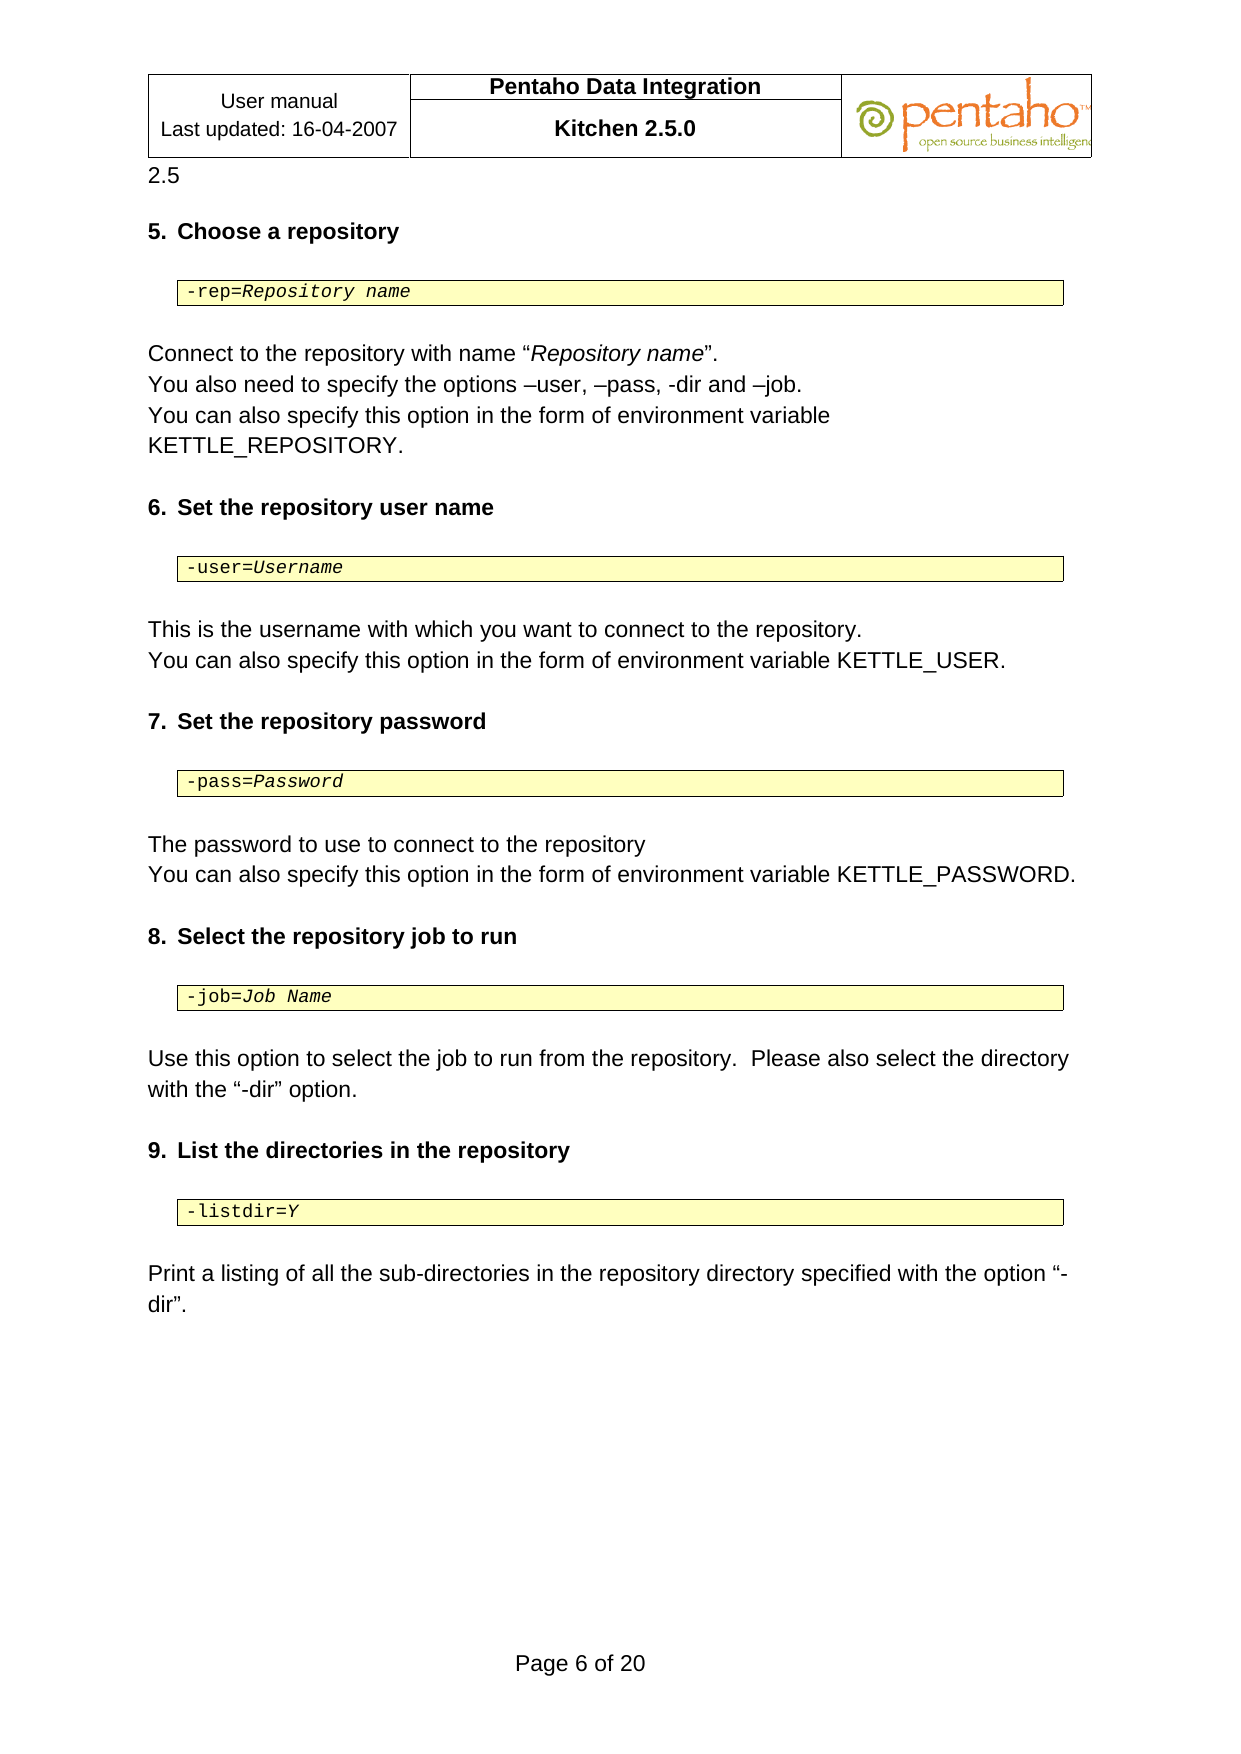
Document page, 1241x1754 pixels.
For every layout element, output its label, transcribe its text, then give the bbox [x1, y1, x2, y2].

text You can also specify this option in the form of environment variable KETTLE_PASSWORD. [148, 862, 1092, 888]
text You also need to specify the options –user, –pass, -dir and –job. [148, 372, 1092, 397]
text This is the username with which you want to connect to the repository. [148, 617, 1092, 642]
text Connect to the repository with name “Repository name”. [148, 341, 1092, 367]
text -pass=Password [178, 771, 1063, 796]
text -user=Username [178, 557, 1063, 581]
list Select the repository job to run [148, 923, 1092, 949]
text -rep=Repository name [178, 281, 1063, 305]
text The password to use to connect to the repository [148, 832, 1092, 857]
text You can also specify this option in the form of environment variable KETTLE_USER. [148, 648, 1092, 673]
list Choose a repository [148, 218, 1092, 244]
text You can also specify this option in the form of environment variable KETTLE_REPOSITORY. [148, 402, 1092, 458]
list List the directories in the repository [148, 1138, 1092, 1163]
list Set the repository user name [148, 494, 1092, 520]
text Print a listing of all the sub-directories in the repository directory specified with the option “-dir”. [148, 1261, 1092, 1317]
text -job=Job Name [178, 986, 1063, 1010]
list Set the repository password [148, 709, 1092, 734]
text -listdir=Y [178, 1200, 1063, 1225]
text Use this option to select the job to run from the repository. Please also select the directory with the “-dir” option. [148, 1046, 1092, 1102]
